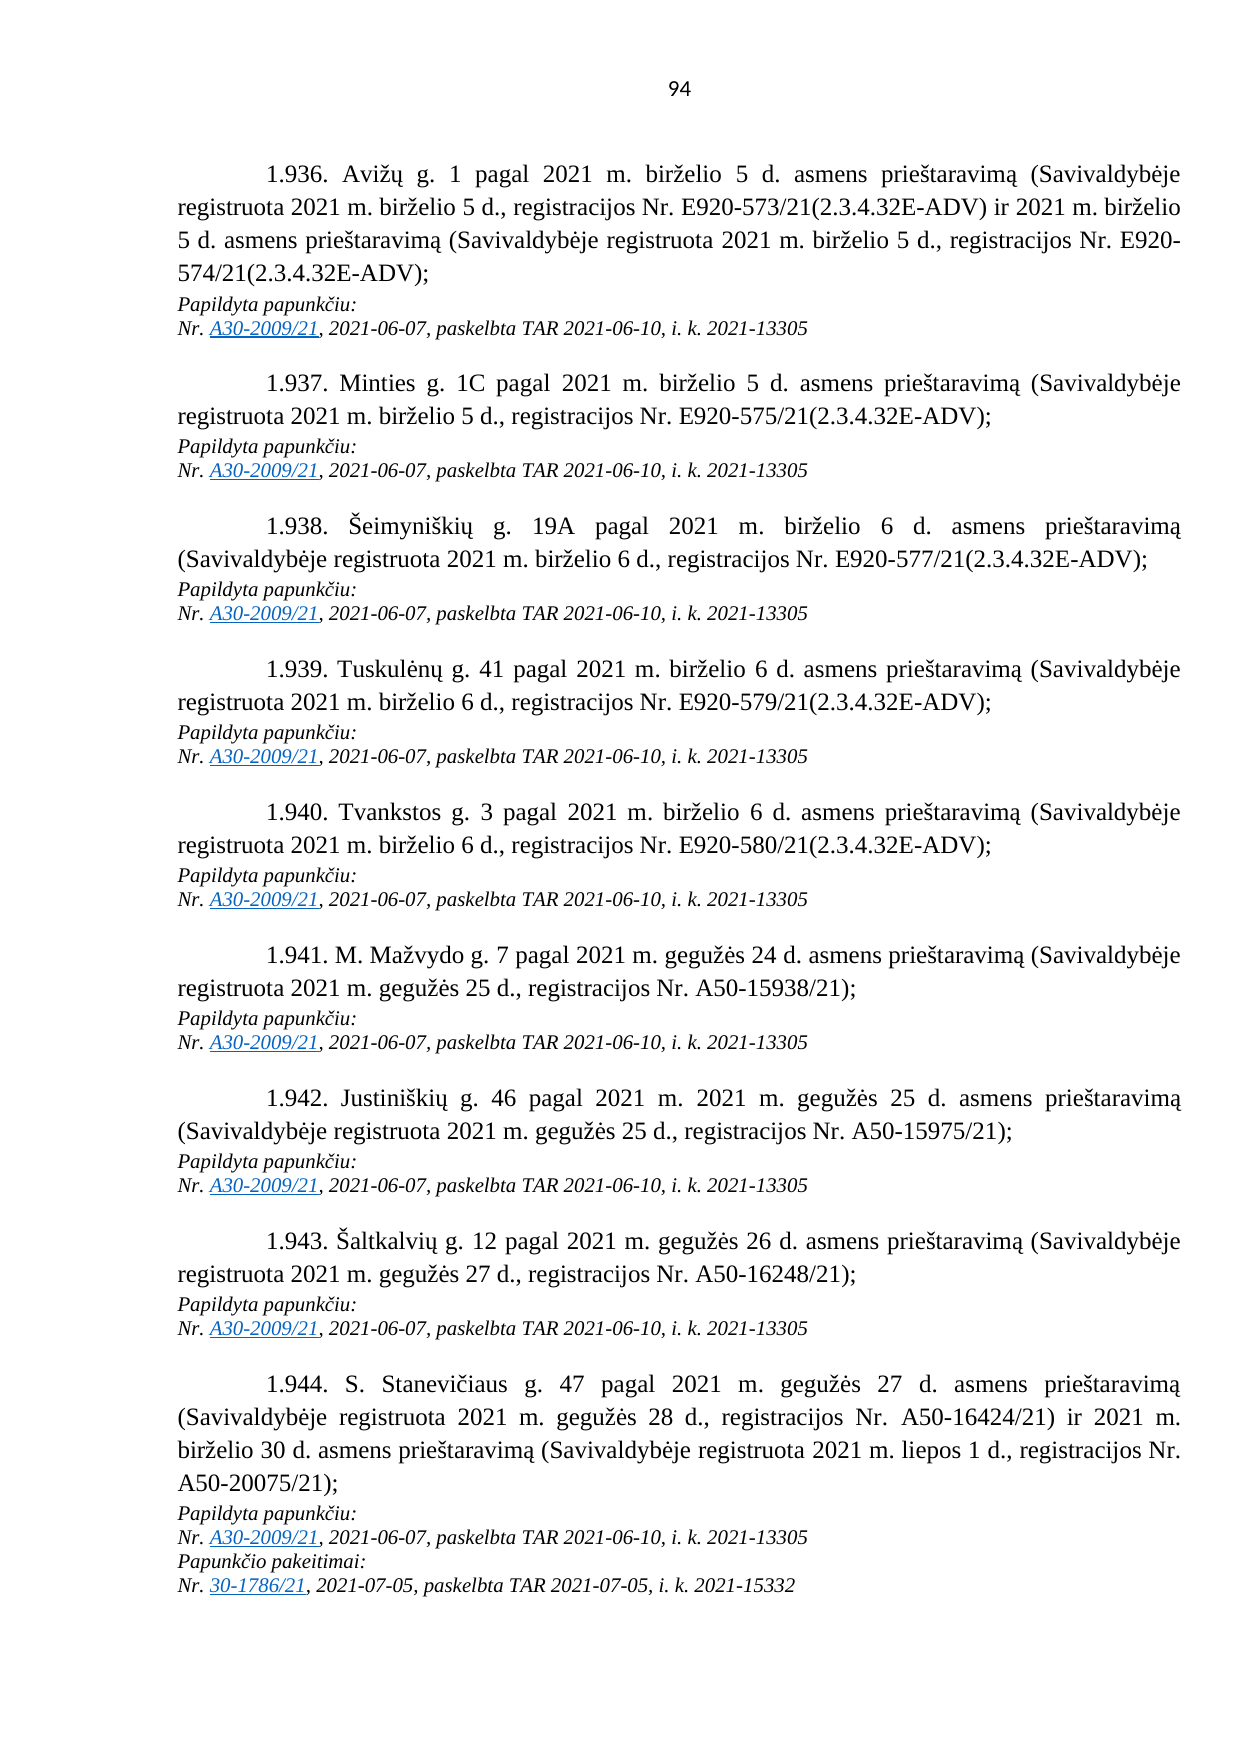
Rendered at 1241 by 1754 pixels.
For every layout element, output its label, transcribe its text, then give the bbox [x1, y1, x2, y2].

text Nr. A30-2009/21, 2021-06-07, paskelbta TAR 2021-06-10, i. k. 2021-13305 [177, 887, 1181, 911]
text Papildyta papunkčiu: [177, 1149, 1181, 1173]
text Nr. A30-2009/21, 2021-06-07, paskelbta TAR 2021-06-10, i. k. 2021-13305 [177, 1525, 1181, 1549]
text Papildyta papunkčiu: [177, 1006, 1181, 1030]
text 1.944. S. Stanevičiaus g. 47 pagal 2021 m. gegužės 27 d. asmens prieštaravimą (Savivaldybėje registruota 2021 m. gegužės 28 d., registracijos Nr. A50-16424/21) ir 2021 m. birželio 30 d. asmens prieštaravimą (Savivaldybėje registruota 2021 m. liepos 1 d., registracijos Nr. A50-20075/21); [177, 1369, 1181, 1497]
text Papildyta papunkčiu: [177, 863, 1181, 887]
text 1.941. M. Mažvydo g. 7 pagal 2021 m. gegužės 24 d. asmens prieštaravimą (Savivaldybėje registruota 2021 m. gegužės 25 d., registracijos Nr. A50-15938/21); [177, 940, 1181, 1002]
text 1.940. Tvankstos g. 3 pagal 2021 m. birželio 6 d. asmens prieštaravimą (Savivaldybėje registruota 2021 m. birželio 6 d., registracijos Nr. E920-580/21(2.3.4.32E-ADV); [177, 797, 1181, 859]
text 1.938. Šeimyniškių g. 19A pagal 2021 m. birželio 6 d. asmens prieštaravimą (Savivaldybėje registruota 2021 m. birželio 6 d., registracijos Nr. E920-577/21(2.3.4.32E-ADV); [177, 511, 1181, 573]
text Papildyta papunkčiu: [177, 720, 1181, 744]
text Nr. A30-2009/21, 2021-06-07, paskelbta TAR 2021-06-10, i. k. 2021-13305 [177, 458, 1181, 482]
text Nr. A30-2009/21, 2021-06-07, paskelbta TAR 2021-06-10, i. k. 2021-13305 [177, 744, 1181, 768]
text 1.943. Šaltkalvių g. 12 pagal 2021 m. gegužės 26 d. asmens prieštaravimą (Savivaldybėje registruota 2021 m. gegužės 27 d., registracijos Nr. A50-16248/21); [177, 1226, 1181, 1288]
text Papildyta papunkčiu: [177, 1501, 1181, 1525]
text Nr. A30-2009/21, 2021-06-07, paskelbta TAR 2021-06-10, i. k. 2021-13305 [177, 1030, 1181, 1054]
text Papildyta papunkčiu: [177, 291, 1181, 316]
text Nr. A30-2009/21, 2021-06-07, paskelbta TAR 2021-06-10, i. k. 2021-13305 [177, 1316, 1181, 1340]
text Nr. A30-2009/21, 2021-06-07, paskelbta TAR 2021-06-10, i. k. 2021-13305 [177, 1173, 1181, 1197]
text Papildyta papunkčiu: [177, 434, 1181, 458]
text Nr. 30-1786/21, 2021-07-05, paskelbta TAR 2021-07-05, i. k. 2021-15332 [177, 1573, 1181, 1597]
text Nr. A30-2009/21, 2021-06-07, paskelbta TAR 2021-06-10, i. k. 2021-13305 [177, 601, 1181, 625]
text 1.942. Justiniškių g. 46 pagal 2021 m. 2021 m. gegužės 25 d. asmens prieštaravimą (Savivaldybėje registruota 2021 m. gegužės 25 d., registracijos Nr. A50-15975/21); [177, 1083, 1181, 1145]
text 1.937. Minties g. 1C pagal 2021 m. birželio 5 d. asmens prieštaravimą (Savivaldybėje registruota 2021 m. birželio 5 d., registracijos Nr. E920-575/21(2.3.4.32E-ADV); [177, 368, 1181, 430]
text Nr. A30-2009/21, 2021-06-07, paskelbta TAR 2021-06-10, i. k. 2021-13305 [177, 316, 1181, 339]
text 1.936. Avižų g. 1 pagal 2021 m. birželio 5 d. asmens prieštaravimą (Savivaldybėje registruota 2021 m. birželio 5 d., registracijos Nr. E920-573/21(2.3.4.32E-ADV) ir 2021 m. birželio 5 d. asmens prieštaravimą (Savivaldybėje registruota 2021 m. birželio 5 d., registracijos Nr. E920-574/21(2.3.4.32E-ADV); [177, 159, 1181, 287]
text Papildyta papunkčiu: [177, 1292, 1181, 1316]
text Papildyta papunkčiu: [177, 577, 1181, 601]
text 1.939. Tuskulėnų g. 41 pagal 2021 m. birželio 6 d. asmens prieštaravimą (Savivaldybėje registruota 2021 m. birželio 6 d., registracijos Nr. E920-579/21(2.3.4.32E-ADV); [177, 654, 1181, 716]
text Papunkčio pakeitimai: [177, 1549, 1181, 1573]
